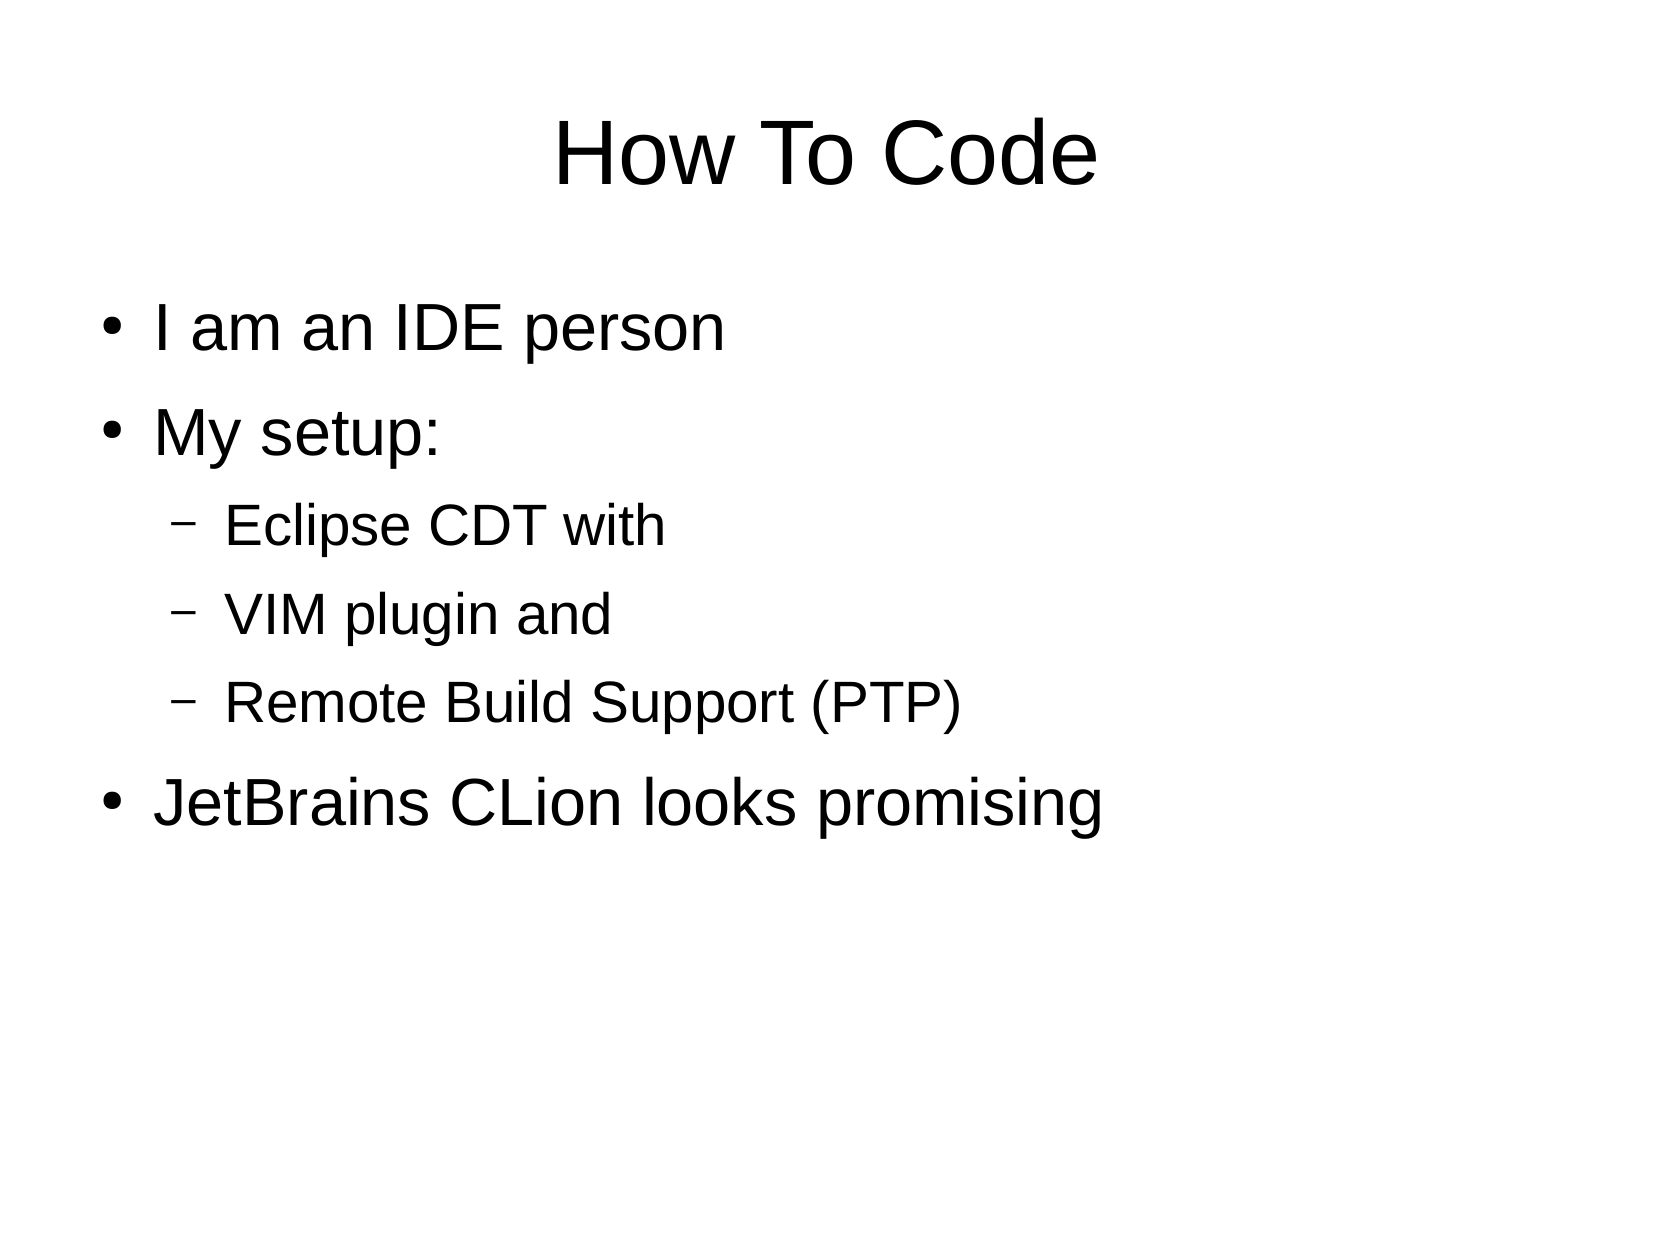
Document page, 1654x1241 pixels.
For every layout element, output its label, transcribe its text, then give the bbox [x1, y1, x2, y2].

list I am an IDE person My setup: Eclipse CDT with VIM plugin and Remote Build Support (PTP) JetBrains CLion looks promising [82, 290, 1571, 1010]
title How To Code [82, 49, 1571, 257]
